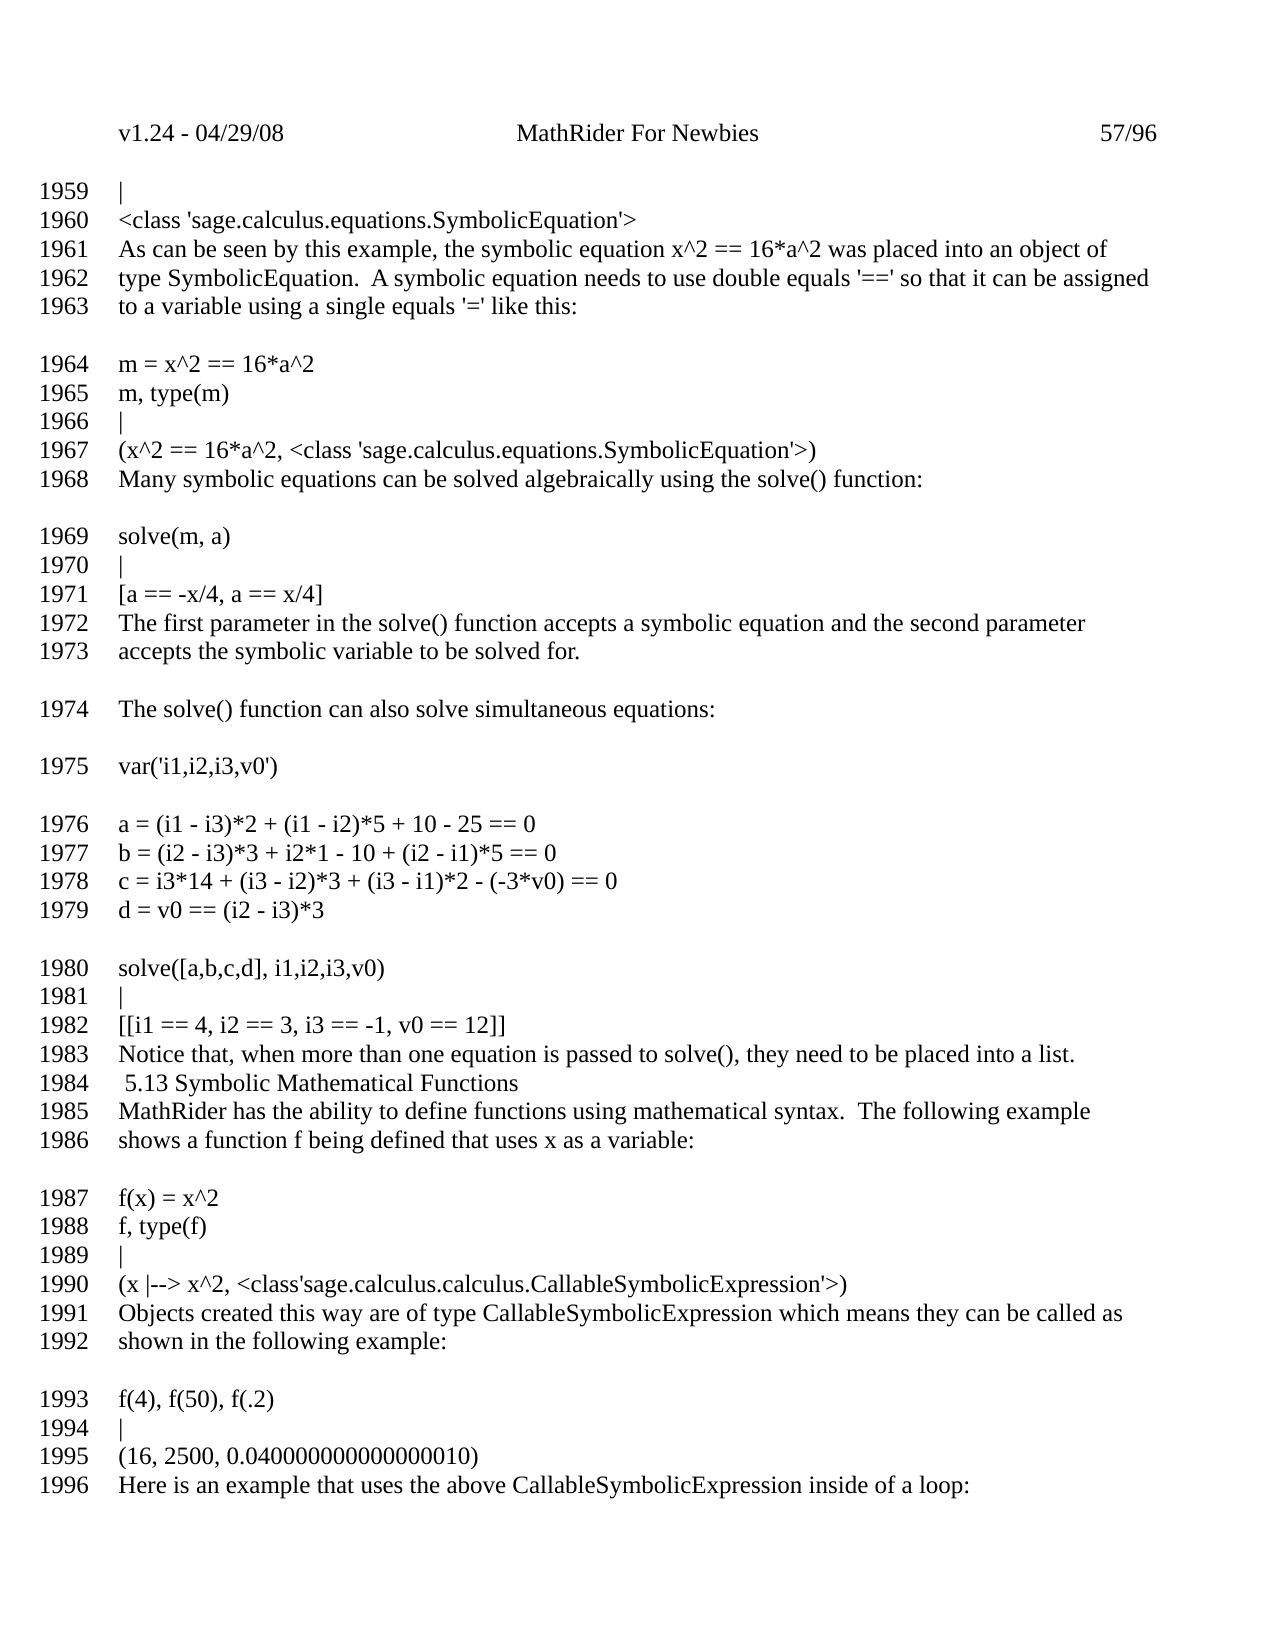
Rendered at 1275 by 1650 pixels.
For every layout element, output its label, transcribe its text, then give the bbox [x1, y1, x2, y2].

text | [118, 550, 1157, 579]
text m, type(m) [118, 378, 1157, 406]
text MathRider has the ability to define functions using mathematical syntax. The following example shows a function f being defined that uses x as a variable: [118, 1096, 1157, 1154]
text As can be seen by this example, the symbolic equation x^2 == 16*a^2 was placed into an object of type SymbolicEquation. A symbolic equation needs to use double equals '==' so that it can be assigned to a variable using a single equals '=' like this: [118, 234, 1157, 320]
text | [118, 1240, 1157, 1269]
text | [118, 176, 1157, 205]
text var('i1,i2,i3,v0') [118, 751, 1157, 780]
text a = (i1 - i3)*2 + (i1 - i2)*5 + 10 - 25 == 0 [118, 809, 1157, 838]
text Notice that, when more than one equation is passed to solve(), they need to be placed into a list. [118, 1039, 1157, 1068]
text m = x^2 == 16*a^2 [118, 349, 1157, 378]
text Here is an example that uses the above CallableSymbolicExpression inside of a loop: [118, 1470, 1157, 1499]
text [a == -x/4, a == x/4] [118, 579, 1157, 608]
text f(x) = x^2 [118, 1183, 1157, 1211]
text d = v0 == (i2 - i3)*3 [118, 895, 1157, 924]
text | [118, 981, 1157, 1010]
text Objects created this way are of type CallableSymbolicExpression which means they can be called as shown in the following example: [118, 1298, 1157, 1355]
text | [118, 1413, 1157, 1441]
text c = i3*14 + (i3 - i2)*3 + (i3 - i1)*2 - (-3*v0) == 0 [118, 866, 1157, 895]
text solve([a,b,c,d], i1,i2,i3,v0) [118, 953, 1157, 981]
text The first parameter in the solve() function accepts a symbolic equation and the second parameter accepts the symbolic variable to be solved for. [118, 608, 1157, 665]
text f(4), f(50), f(.2) [118, 1384, 1157, 1413]
text f, type(f) [118, 1211, 1157, 1240]
text (16, 2500, 0.040000000000000010) [118, 1441, 1157, 1470]
text 5.13 Symbolic Mathematical Functions [118, 1068, 1157, 1096]
text (x^2 == 16*a^2, <class 'sage.calculus.equations.SymbolicEquation'>) [118, 435, 1157, 464]
text <class 'sage.calculus.equations.SymbolicEquation'> [118, 205, 1157, 234]
text The solve() function can also solve simultaneous equations: [118, 694, 1157, 723]
text Many symbolic equations can be solved algebraically using the solve() function: [118, 464, 1157, 493]
text solve(m, a) [118, 521, 1157, 550]
text b = (i2 - i3)*3 + i2*1 - 10 + (i2 - i1)*5 == 0 [118, 838, 1157, 866]
text | [118, 406, 1157, 435]
text [[i1 == 4, i2 == 3, i3 == -1, v0 == 12]] [118, 1010, 1157, 1039]
text (x |--> x^2, <class'sage.calculus.calculus.CallableSymbolicExpression'>) [118, 1269, 1157, 1298]
